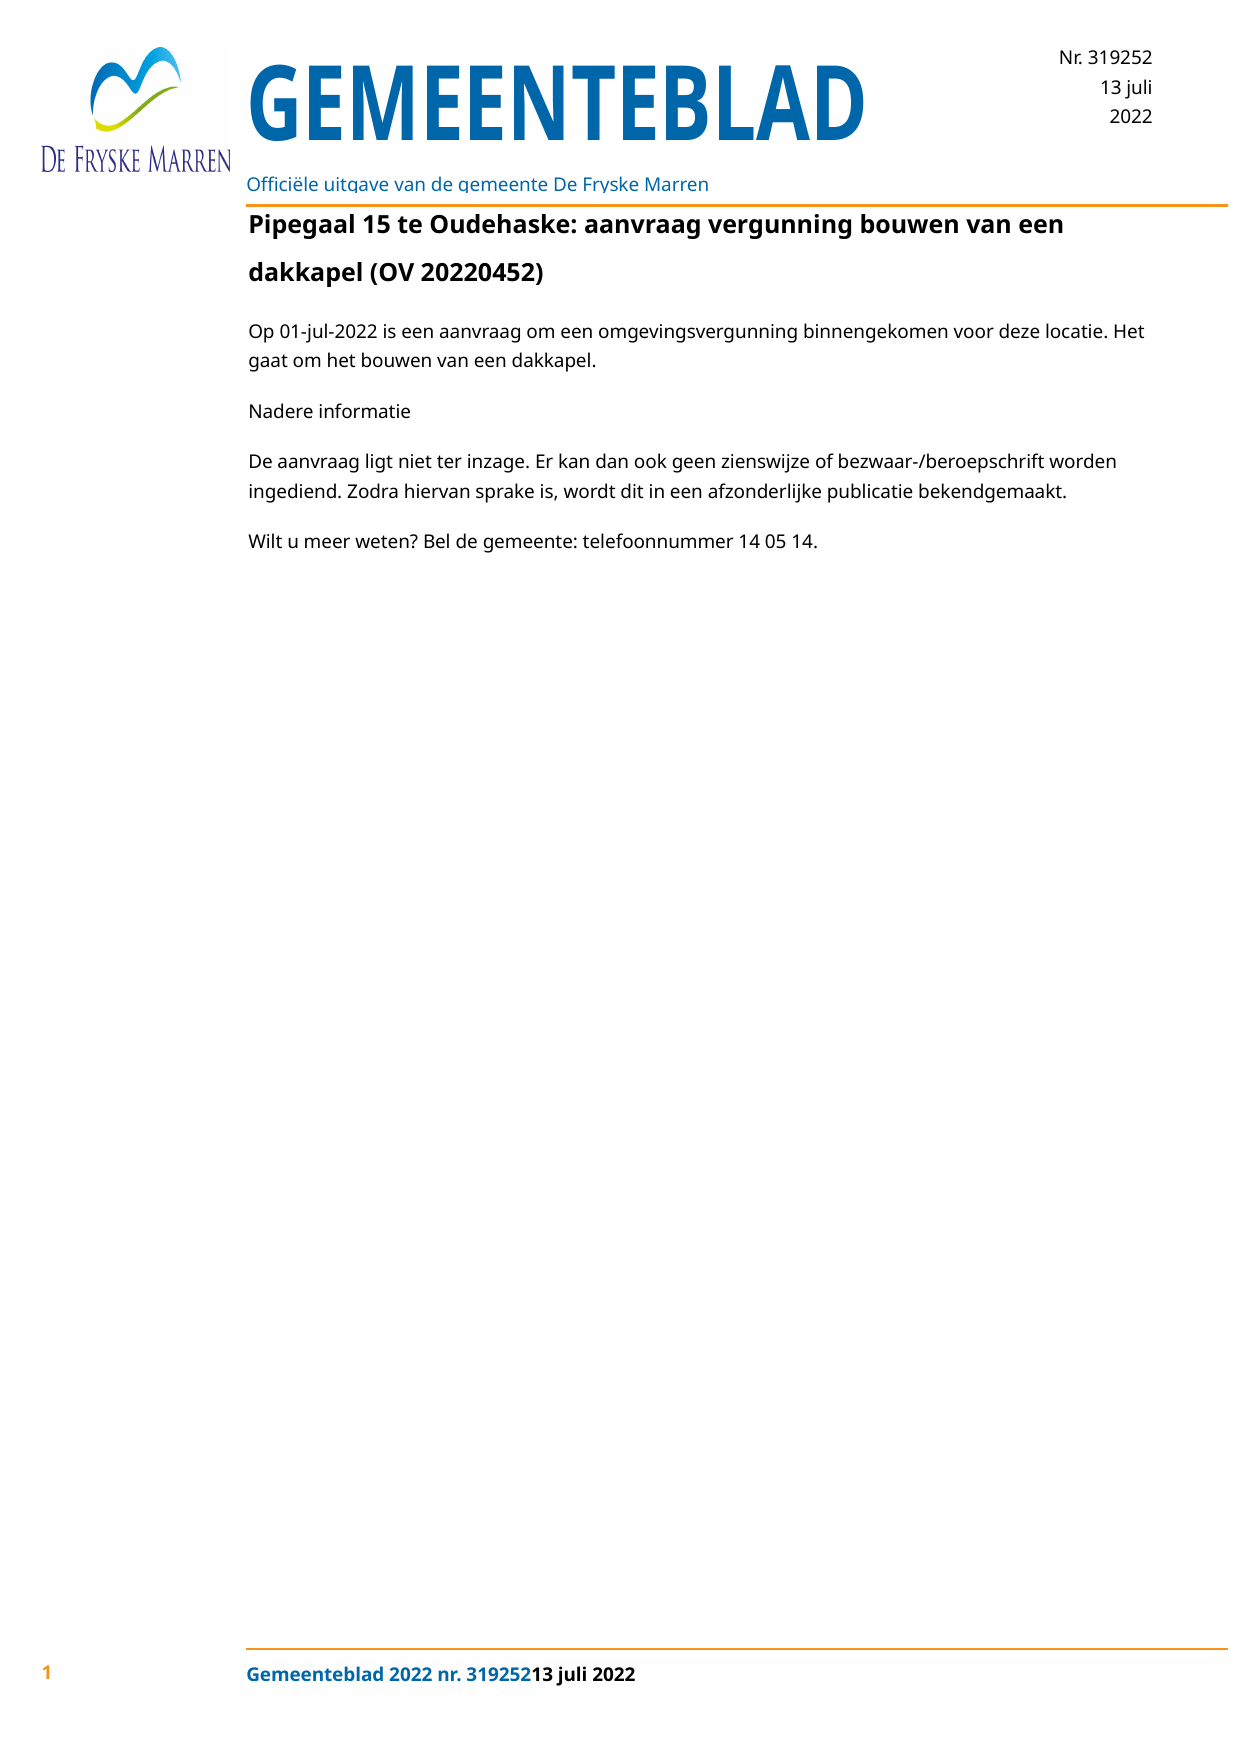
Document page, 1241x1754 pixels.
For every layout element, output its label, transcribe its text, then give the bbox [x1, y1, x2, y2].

text Op 01-jul-2022 is een aanvraag om een omgevingsvergunning binnengekomen voor deze locatie. Het gaat om het bouwen van een dakkapel. [248, 318, 1152, 373]
text Pipegaal 15 te Oudehaske: aanvraag vergunning bouwen van een dakkapel (OV 20220452) [248, 207, 1152, 288]
text Wilt u meer weten? Bel de gemeente: telefoonnummer 14 05 14. [248, 528, 1152, 554]
picture [41, 47, 231, 172]
text De aanvraag ligt niet ter inzage. Er kan dan ook geen zienswijze of bezwaar-/beroepschrift worden ingediend. Zodra hiervan sprake is, wordt dit in een afzonderlijke publicatie bekendgemaakt. [248, 448, 1152, 504]
text Nadere informatie [248, 398, 1152, 424]
